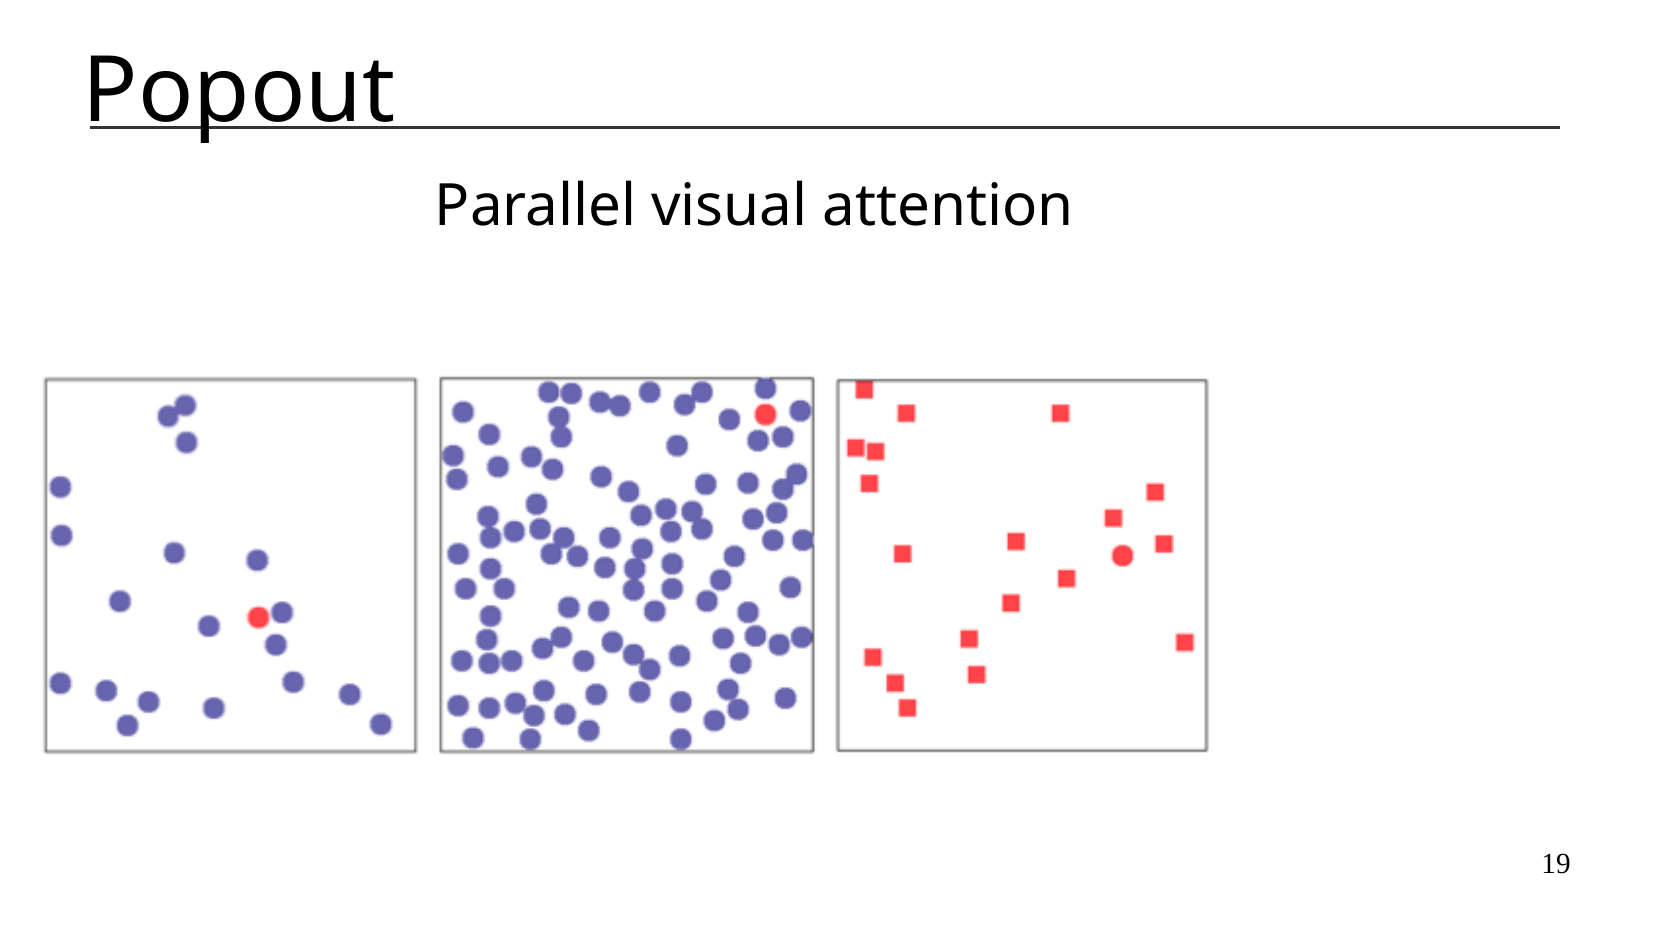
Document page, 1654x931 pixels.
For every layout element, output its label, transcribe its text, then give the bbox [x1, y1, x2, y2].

text_box Parallel visual attention [420, 155, 1120, 242]
picture [32, 360, 1215, 766]
title Popout [82, 32, 1571, 140]
